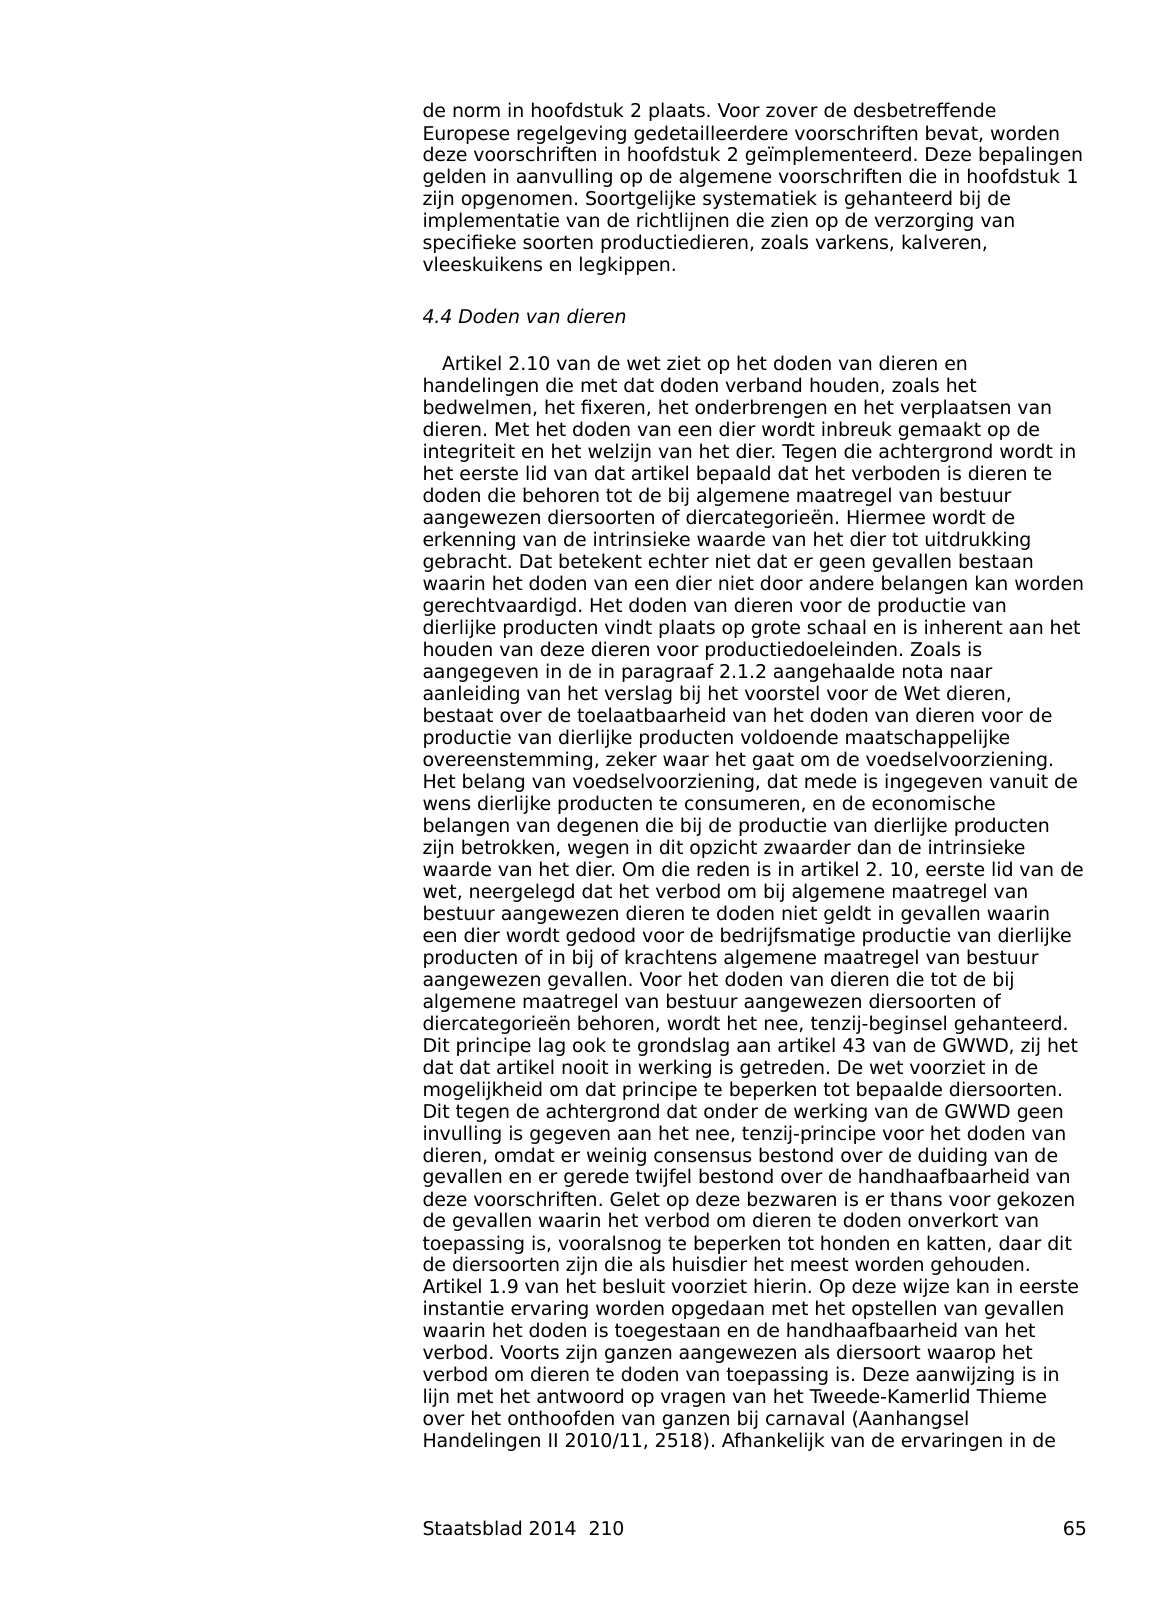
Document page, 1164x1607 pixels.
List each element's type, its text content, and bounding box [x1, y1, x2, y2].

text de norm in hoofdstuk 2 plaats. Voor zover de desbetreffende Europese regelgeving gedetailleerdere voorschriften bevat, worden deze voorschriften in hoofdstuk 2 geïmplementeerd. Deze bepalingen gelden in aanvulling op de algemene voorschriften die in hoofdstuk 1 zijn opgenomen. Soortgelijke systematiek is gehanteerd bij de implementatie van de richtlijnen die zien op de verzorging van specifieke soorten productiedieren, zoals varkens, kalveren, vleeskuikens en legkippen. [422, 100, 1087, 276]
subtitle 4.4 Doden van dieren [422, 306, 1087, 328]
text Artikel 2.10 van de wet ziet op het doden van dieren en handelingen die met dat doden verband houden, zoals het bedwelmen, het fixeren, het onderbrengen en het verplaatsen van dieren. Met het doden van een dier wordt inbreuk gemaakt op de integriteit en het welzijn van het dier. Tegen die achtergrond wordt in het eerste lid van dat artikel bepaald dat het verboden is dieren te doden die behoren tot de bij algemene maatregel van bestuur aangewezen diersoorten of diercategorieën. Hiermee wordt de erkenning van de intrinsieke waarde van het dier tot uitdrukking gebracht. Dat betekent echter niet dat er geen gevallen bestaan waarin het doden van een dier niet door andere belangen kan worden gerechtvaardigd. Het doden van dieren voor de productie van dierlijke producten vindt plaats op grote schaal en is inherent aan het houden van deze dieren voor productiedoeleinden. Zoals is aangegeven in de in paragraaf 2.1.2 aangehaalde nota naar aanleiding van het verslag bij het voorstel voor de Wet dieren, bestaat over de toelaatbaarheid van het doden van dieren voor de productie van dierlijke producten voldoende maatschappelijke overeenstemming, zeker waar het gaat om de voedselvoorziening. Het belang van voedselvoorziening, dat mede is ingegeven vanuit de wens dierlijke producten te consumeren, en de economische belangen van degenen die bij de productie van dierlijke producten zijn betrokken, wegen in dit opzicht zwaarder dan de intrinsieke waarde van het dier. Om die reden is in artikel 2. 10, eerste lid van de wet, neergelegd dat het verbod om bij algemene maatregel van bestuur aangewezen dieren te doden niet geldt in gevallen waarin een dier wordt gedood voor de bedrijfsmatige productie van dierlijke producten of in bij of krachtens algemene maatregel van bestuur aangewezen gevallen. Voor het doden van dieren die tot de bij algemene maatregel van bestuur aangewezen diersoorten of diercategorieën behoren, wordt het nee, tenzij-beginsel gehanteerd. Dit principe lag ook te grondslag aan artikel 43 van de GWWD, zij het dat dat artikel nooit in werking is getreden. De wet voorziet in de mogelijkheid om dat principe te beperken tot bepaalde diersoorten. Dit tegen de achtergrond dat onder de werking van de GWWD geen invulling is gegeven aan het nee, tenzij-principe voor het doden van dieren, omdat er weinig consensus bestond over de duiding van de gevallen en er gerede twijfel bestond over de handhaafbaarheid van deze voorschriften. Gelet op deze bezwaren is er thans voor gekozen de gevallen waarin het verbod om dieren te doden onverkort van toepassing is, vooralsnog te beperken tot honden en katten, daar dit de diersoorten zijn die als huisdier het meest worden gehouden. Artikel 1.9 van het besluit voorziet hierin. Op deze wijze kan in eerste instantie ervaring worden opgedaan met het opstellen van gevallen waarin het doden is toegestaan en de handhaafbaarheid van het verbod. Voorts zijn ganzen aangewezen als diersoort waarop het verbod om dieren te doden van toepassing is. Deze aanwijzing is in lijn met het antwoord op vragen van het Tweede-Kamerlid Thieme over het onthoofden van ganzen bij carnaval (Aanhangsel Handelingen II 2010/11, 2518). Afhankelijk van de ervaringen in de [422, 353, 1087, 1452]
